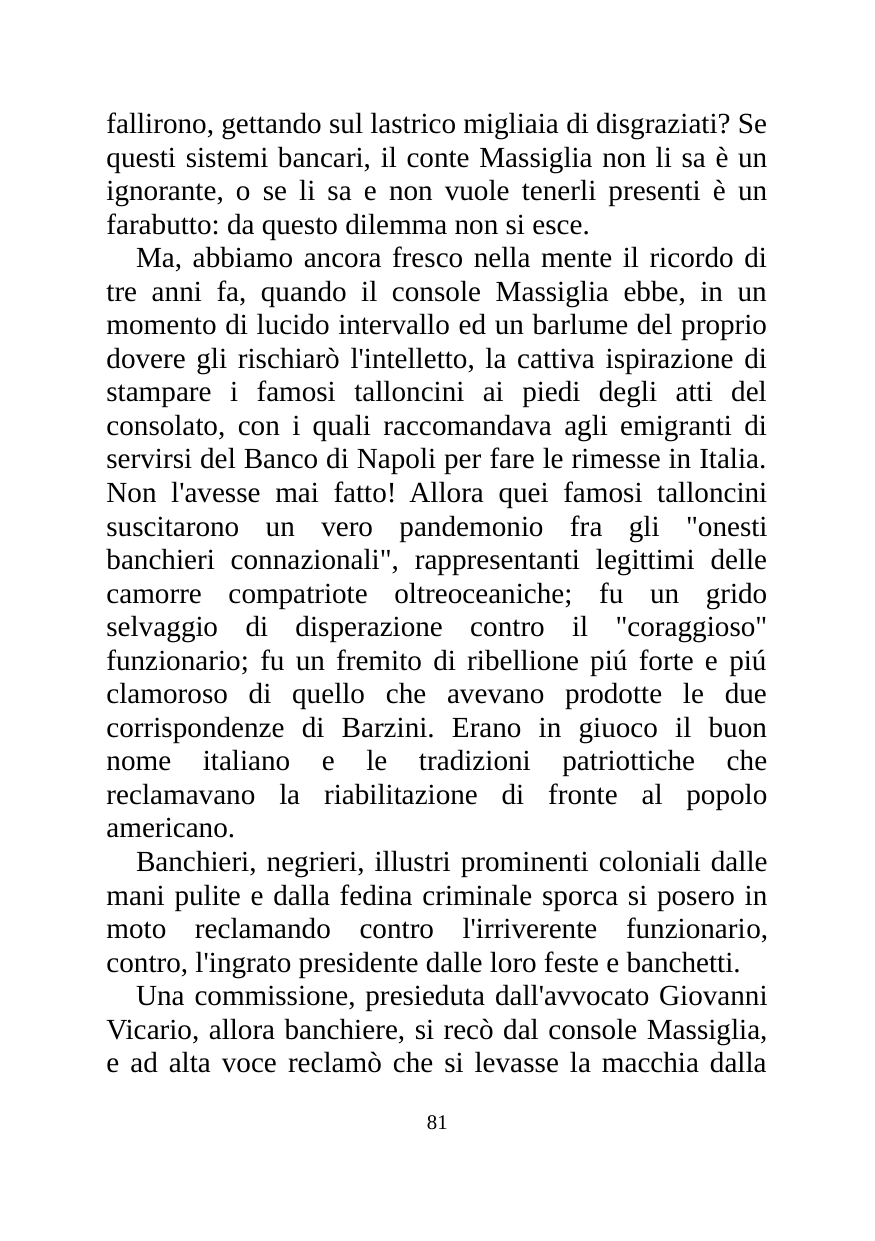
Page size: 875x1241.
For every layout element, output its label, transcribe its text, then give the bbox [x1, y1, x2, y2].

text Ma, abbiamo ancora fresco nella mente il ricordo di tre anni fa, quando il console Massiglia ebbe, in un momento di lucido intervallo ed un barlume del proprio dovere gli rischiarò l'intelletto, la cattiva ispirazione di stampare i famosi talloncini ai piedi degli atti del consolato, con i quali raccomandava agli emigranti di servirsi del Banco di Napoli per fare le rimesse in Italia. Non l'avesse mai fatto! Allora quei famosi talloncini suscitarono un vero pandemonio fra gli "onesti banchieri connazionali", rappresentanti legittimi delle camorre compatriote oltreoceaniche; fu un grido selvaggio di disperazione contro il "coraggioso" funzionario; fu un fremito di ribellione piú forte e piú clamoroso di quello che avevano prodotte le due corrispondenze di Barzini. Erano in giuoco il buon nome italiano e le tradizioni patriottiche che reclamavano la riabilitazione di fronte al popolo americano. [106, 240, 768, 844]
text Una commissione, presieduta dall'avvocato Giovanni Vicario, allora banchiere, si recò dal console Massiglia, e ad alta voce reclamò che si levasse la macchia dalla [106, 978, 768, 1079]
text fallirono, gettando sul lastrico migliaia di disgraziati? Se questi sistemi bancari, il conte Massiglia non li sa è un ignorante, o se li sa e non vuole tenerli presenti è un farabutto: da questo dilemma non si esce. [106, 106, 768, 240]
text Banchieri, negrieri, illustri prominenti coloniali dalle mani pulite e dalla fedina criminale sporca si posero in moto reclamando contro l'irriverente funzionario, contro, l'ingrato presidente dalle loro feste e banchetti. [106, 844, 768, 978]
